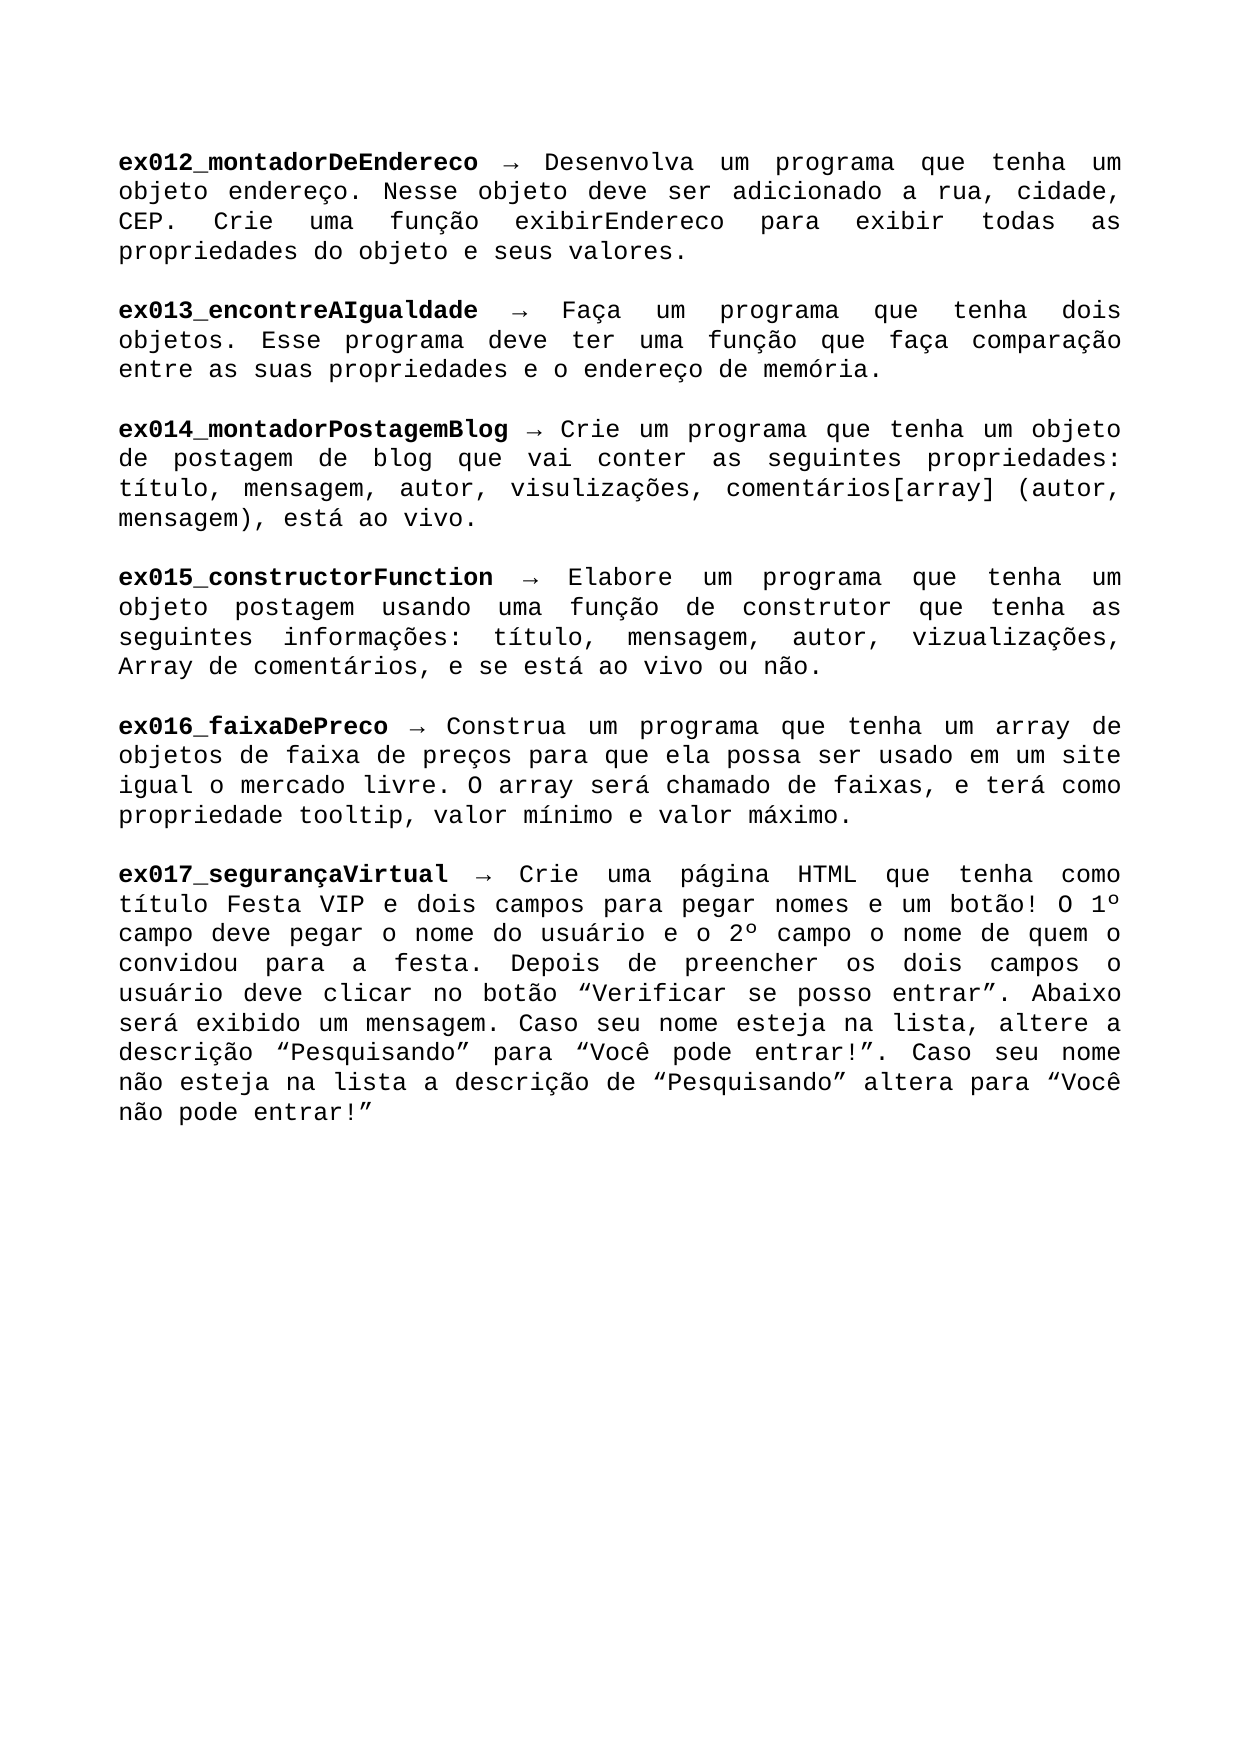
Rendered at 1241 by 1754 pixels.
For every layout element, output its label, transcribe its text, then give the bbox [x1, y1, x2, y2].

text ex014_montadorPostagemBlog → Crie um programa que tenha um objeto de postagem de blog que vai conter as seguintes propriedades: título, mensagem, autor, visulizações, comentários[array] (autor, mensagem), está ao vivo. [118, 415, 1122, 534]
text ex013_encontreAIgualdade → Faça um programa que tenha dois objetos. Esse programa deve ter uma função que faça comparação entre as suas propriedades e o endereço de memória. [118, 296, 1122, 385]
text ex017_segurançaVirtual → Crie uma página HTML que tenha como título Festa VIP e dois campos para pegar nomes e um botão! O 1º campo deve pegar o nome do usuário e o 2º campo o nome de quem o convidou para a festa. Depois de preencher os dois campos o usuário deve clicar no botão “Verificar se posso entrar”. Abaixo será exibido um mensagem. Caso seu nome esteja na lista, altere a descrição “Pesquisando” para “Você pode entrar!”. Caso seu nome não esteja na lista a descrição de “Pesquisando” altera para “Você não pode entrar!” [118, 860, 1122, 1127]
text ex012_montadorDeEndereco → Desenvolva um programa que tenha um objeto endereço. Nesse objeto deve ser adicionado a rua, cidade, CEP. Crie uma função exibirEndereco para exibir todas as propriedades do objeto e seus valores. [118, 148, 1122, 267]
text ex015_constructorFunction → Elabore um programa que tenha um objeto postagem usando uma função de construtor que tenha as seguintes informações: título, mensagem, autor, vizualizações, Array de comentários, e se está ao vivo ou não. [118, 563, 1122, 682]
text ex016_faixaDePreco → Construa um programa que tenha um array de objetos de faixa de preços para que ela possa ser usado em um site igual o mercado livre. O array será chamado de faixas, e terá como propriedade tooltip, valor mínimo e valor máximo. [118, 712, 1122, 831]
